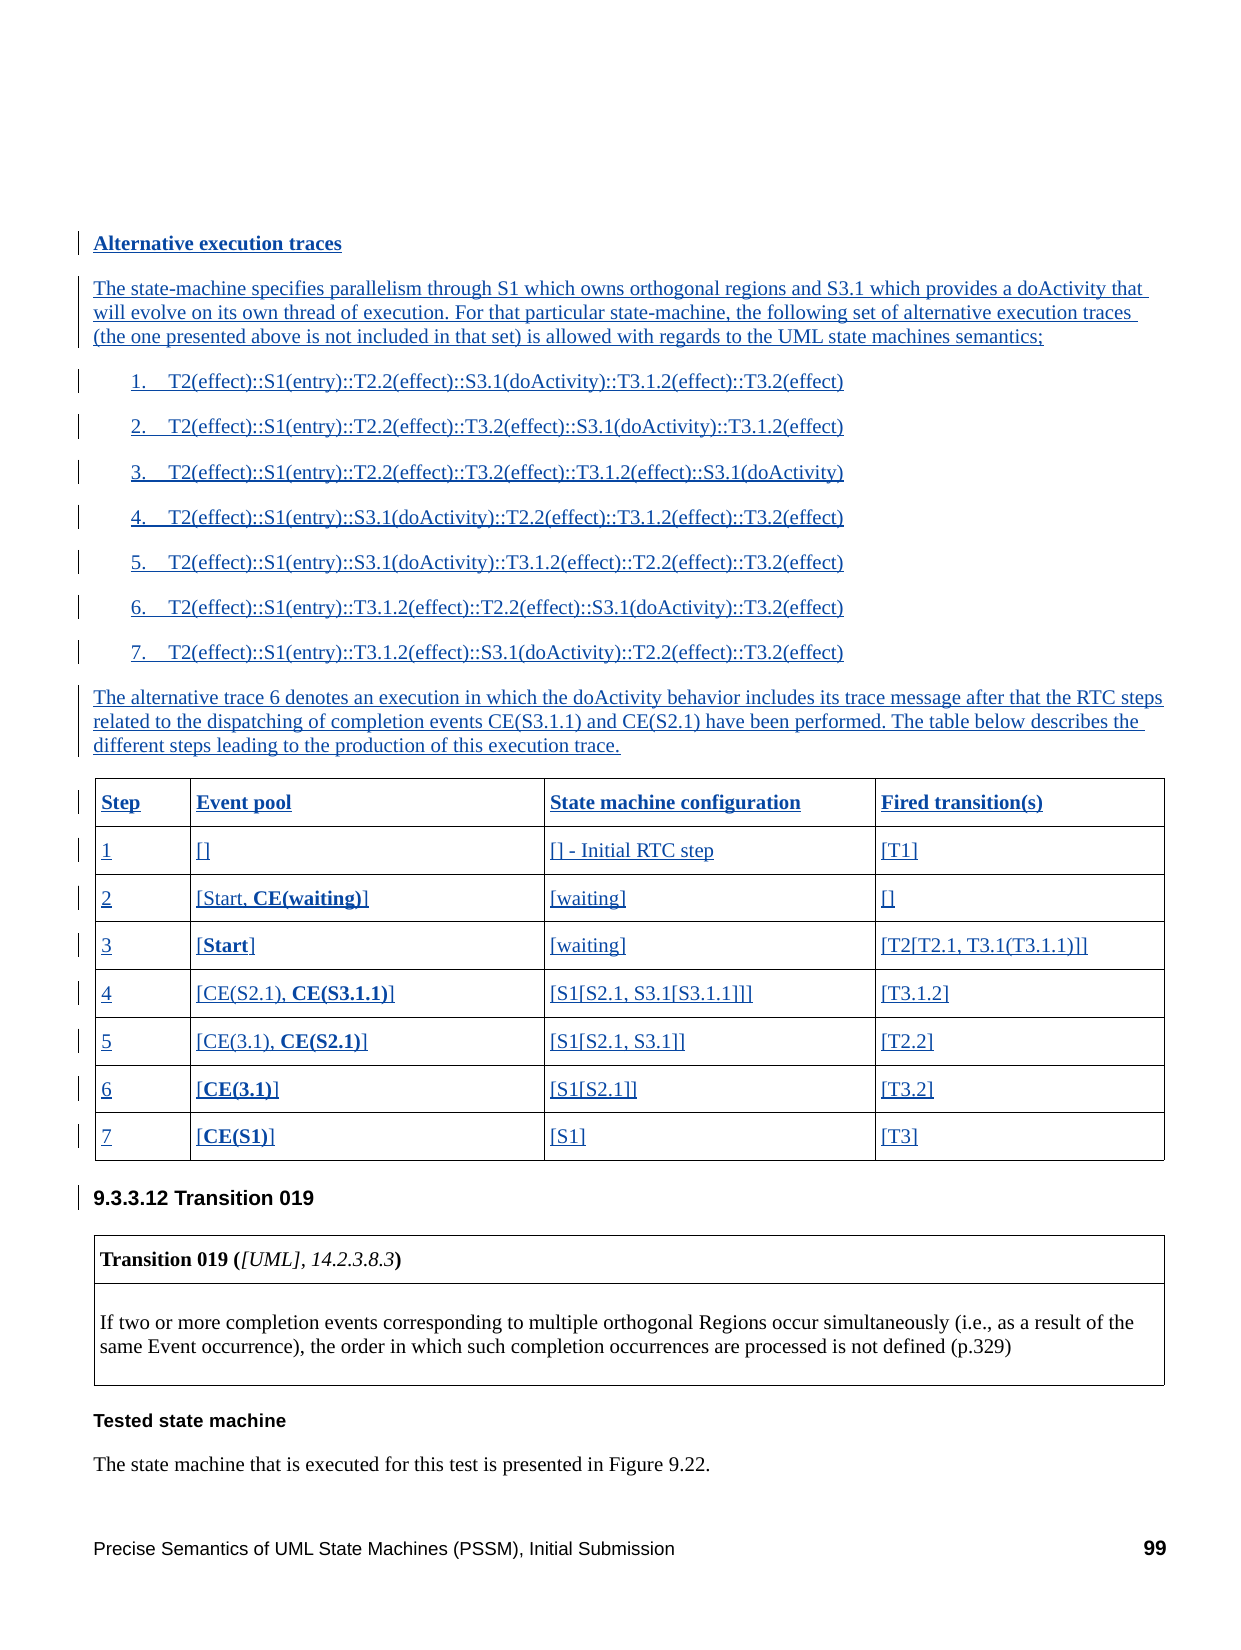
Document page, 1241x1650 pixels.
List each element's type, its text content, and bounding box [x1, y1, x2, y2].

list T2(effect)::S1(entry)::T3.1.2(effect)::S3.1(doActivity)::T2.2(effect)::T3.2(effect) [131, 640, 1164, 664]
table_cell [T1] [876, 827, 1164, 874]
table_cell [T3.2] [876, 1066, 1164, 1112]
table_cell [CE(S2.1), CE(S3.1.1)] [191, 970, 544, 1017]
table_cell [waiting] [545, 875, 875, 921]
table_cell [T3.1.2] [876, 970, 1164, 1017]
table_cell [Start, CE(waiting)] [191, 875, 544, 921]
table_cell [CE(S1)] [191, 1113, 544, 1160]
text The alternative trace 6 denotes an execution in which the doActivity behavior includes its trace message after that the RTC steps [93, 685, 1164, 706]
table_cell If two or more completion events corresponding to multiple orthogonal Regions occur simultaneously (i.e., as a result of the same Event occurrence), the order in which such completion occurrences are processed is not defined (p.329) [95, 1284, 1164, 1384]
list T2(effect)::S1(entry)::T2.2(effect)::T3.2(effect)::S3.1(doActivity)::T3.1.2(effect) [131, 414, 1164, 438]
table_cell 6 [96, 1066, 190, 1112]
table_cell [waiting] [545, 922, 875, 969]
table_header Step [96, 779, 190, 826]
text The state machine that is executed for this test is presented in Figure 9.22. [93, 1452, 1164, 1476]
list T2(effect)::S1(entry)::T3.1.2(effect)::T2.2(effect)::S3.1(doActivity)::T3.2(effect) [131, 595, 1164, 619]
text The state-machine specifies parallelism through S1 which owns orthogonal regions and S3.1 which provides a doActivity that will evolve on its own thread of execution. For that particular state-machine, the following set of alternative execution traces (the one presented above is not included in that set) is allowed with regards to the UML state machines semantics; [93, 276, 1164, 348]
list T2(effect)::S1(entry)::T2.2(effect)::T3.2(effect)::T3.1.2(effect)::S3.1(doActivity) [131, 459, 1164, 484]
table_header Event pool [191, 779, 544, 826]
table_cell [T2[T2.1, T3.1(T3.1.1)]] [876, 922, 1164, 969]
table_header Fired transition(s) [876, 779, 1164, 826]
list T2(effect)::S1(entry)::T2.2(effect)::S3.1(doActivity)::T3.1.2(effect)::T3.2(effect) [131, 369, 1164, 393]
list T2(effect)::S1(entry)::S3.1(doActivity)::T2.2(effect)::T3.1.2(effect)::T3.2(effect) [131, 505, 1164, 529]
table_header Transition 019 ([UML], 14.2.3.8.3) [95, 1236, 1164, 1283]
table_header State machine configuration [545, 779, 875, 826]
text related to the dispatching of completion events CE(S3.1.1) and CE(S2.1) have been performed. The table below describes the different steps leading to the production of this execution trace. [93, 707, 1164, 757]
list T2(effect)::S1(entry)::S3.1(doActivity)::T3.1.2(effect)::T2.2(effect)::T3.2(effect) [131, 550, 1164, 574]
table_cell [] [191, 827, 544, 874]
table_cell [] - Initial RTC step [545, 827, 875, 874]
table_cell 3 [96, 922, 190, 969]
subtitle Tested state machine [93, 1410, 1164, 1431]
table_cell [CE(3.1), CE(S2.1)] [191, 1018, 544, 1064]
text Alternative execution traces [93, 231, 1164, 255]
table_cell 1 [96, 827, 190, 874]
table_cell [T2.2] [876, 1018, 1164, 1064]
table_cell [S1] [545, 1113, 875, 1160]
table_cell [S1[S2.1]] [545, 1066, 875, 1112]
table_cell [S1[S2.1, S3.1[S3.1.1]]] [545, 970, 875, 1017]
table_cell [Start] [191, 922, 544, 969]
table_cell 4 [96, 970, 190, 1017]
subtitle Transition 019 [93, 1185, 1164, 1210]
table_cell [T3] [876, 1113, 1164, 1160]
table_cell [] [876, 875, 1164, 921]
table_cell 2 [96, 875, 190, 921]
table_cell [CE(3.1)] [191, 1066, 544, 1112]
table_cell 7 [96, 1113, 190, 1160]
table_cell [S1[S2.1, S3.1]] [545, 1018, 875, 1064]
table_cell 5 [96, 1018, 190, 1064]
